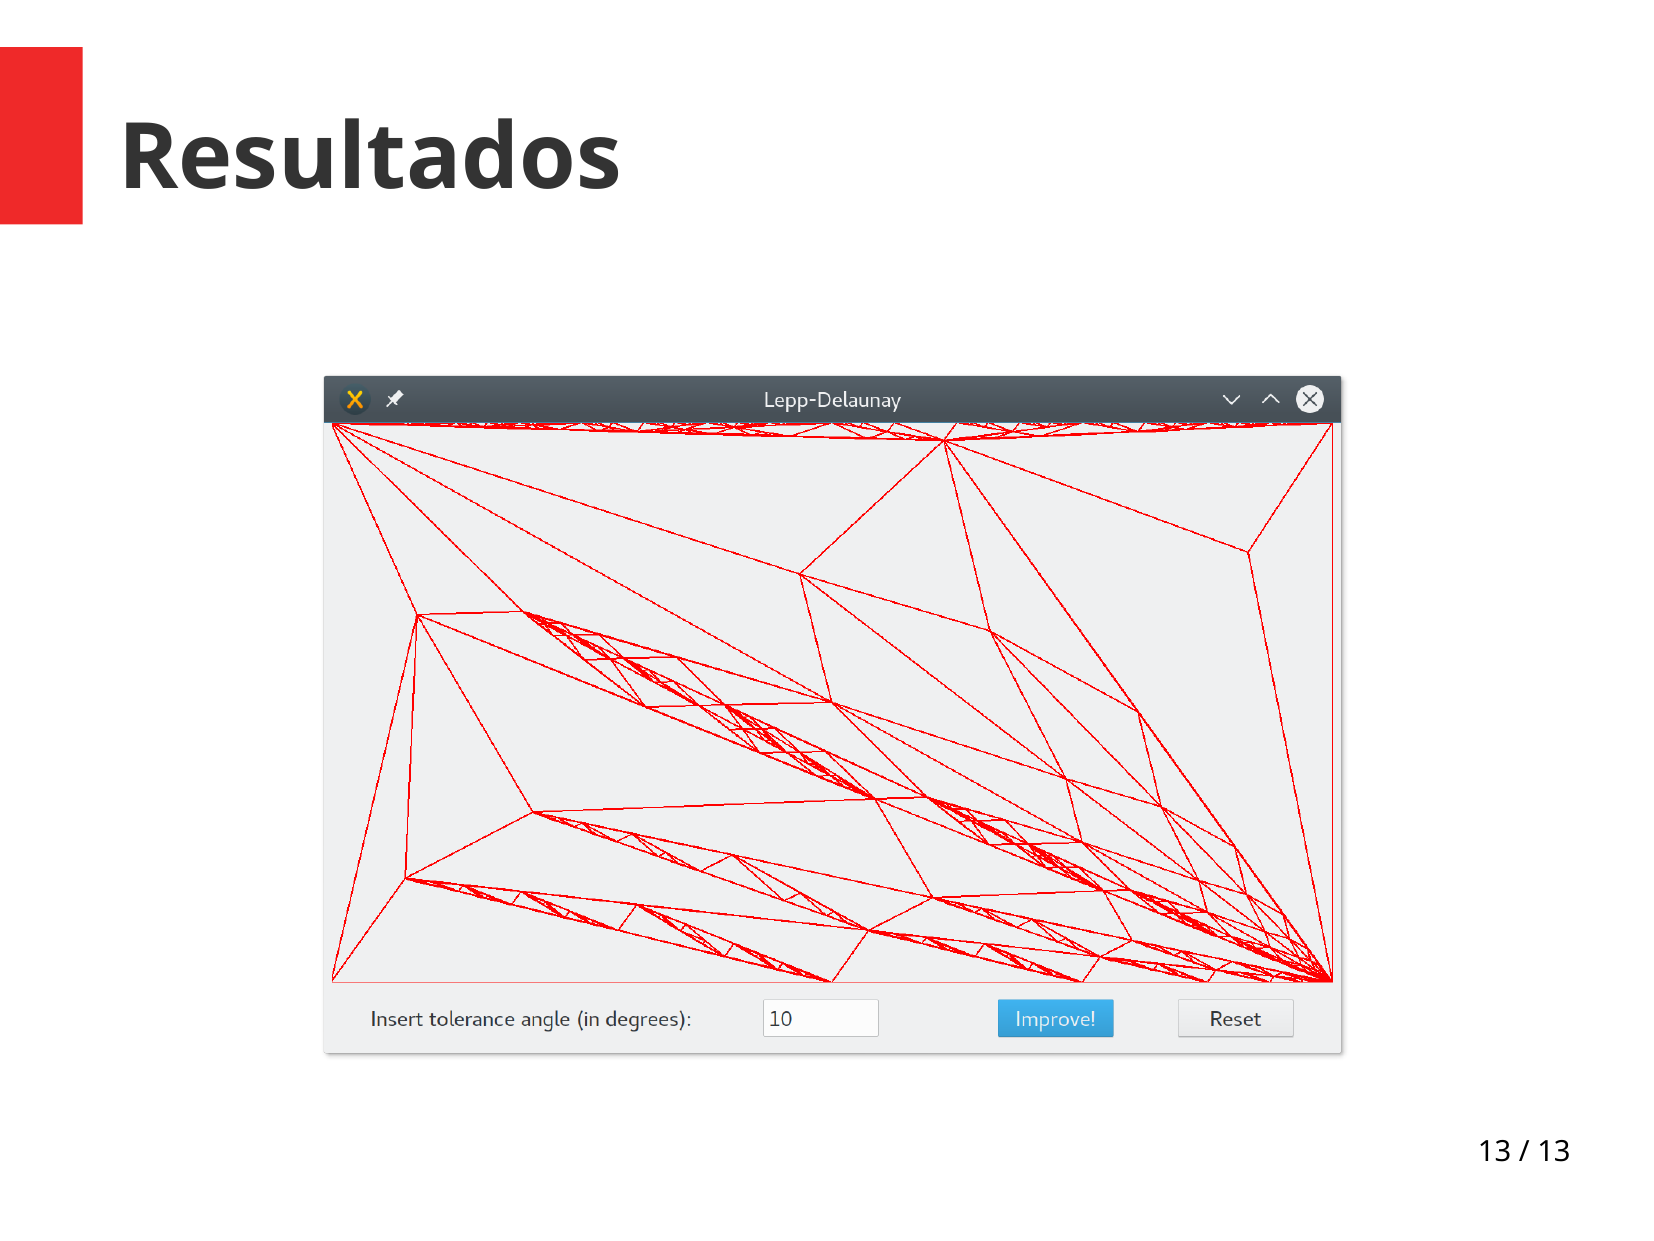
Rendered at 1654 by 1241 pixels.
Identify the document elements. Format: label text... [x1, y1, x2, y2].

picture [318, 370, 1351, 1063]
title Resultados [118, 49, 1571, 257]
